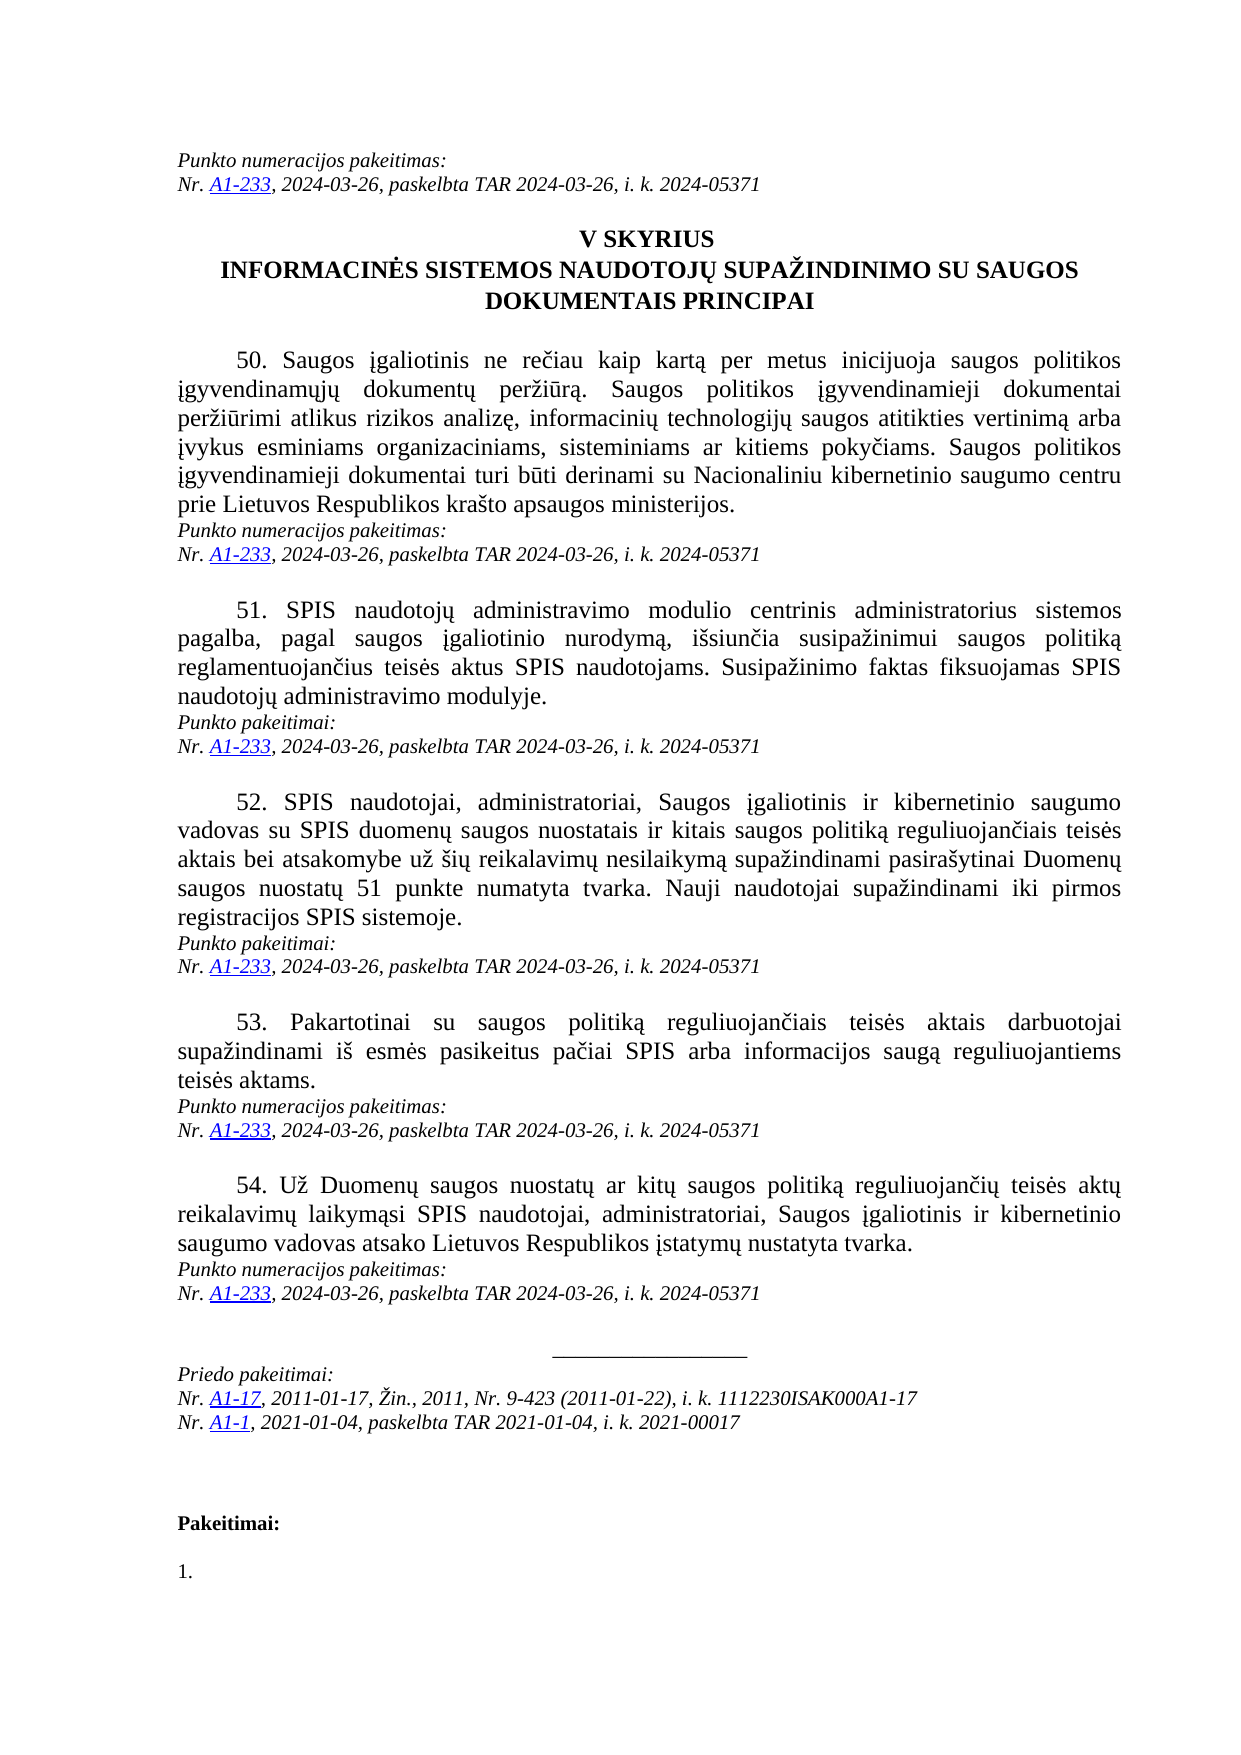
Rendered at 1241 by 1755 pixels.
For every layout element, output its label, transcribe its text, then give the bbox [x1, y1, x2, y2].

text _________________ [177, 1333, 1122, 1360]
text 51. SPIS naudotojų administravimo modulio centrinis administratorius sistemos pagalba, pagal saugos įgaliotinio nurodymą, išsiunčia susipažinimui saugos politiką reglamentuojančius teisės aktus SPIS naudotojams. Susipažinimo faktas fiksuojamas SPIS naudotojų administravimo modulyje. [177, 595, 1122, 710]
text Punkto numeracijos pakeitimas: [177, 1093, 1122, 1118]
text INFORMACINĖS SISTEMOS NAUDOTOJŲ SUPAŽINDINIMO SU SAUGOS DOKUMENTAIS PRINCIPAI [177, 255, 1122, 315]
text Nr. A1-233, 2024-03-26, paskelbta TAR 2024-03-26, i. k. 2024-05371 [177, 1118, 1122, 1142]
text Punkto numeracijos pakeitimas: [177, 148, 1122, 172]
text Nr. A1-233, 2024-03-26, paskelbta TAR 2024-03-26, i. k. 2024-05371 [177, 542, 1122, 566]
text 54. Už Duomenų saugos nuostatų ar kitų saugos politiką reguliuojančių teisės aktų reikalavimų laikymąsi SPIS naudotojai, administratoriai, Saugos įgaliotinis ir kibernetinio saugumo vadovas atsako Lietuvos Respublikos įstatymų nustatyta tvarka. [177, 1170, 1122, 1257]
text 1. [177, 1559, 1122, 1583]
text Pakeitimai: [177, 1511, 1122, 1535]
text Punkto numeracijos pakeitimas: [177, 518, 1122, 542]
text Punkto pakeitimai: [177, 710, 1122, 734]
text Priedo pakeitimai: [177, 1362, 1122, 1386]
text Nr. A1-233, 2024-03-26, paskelbta TAR 2024-03-26, i. k. 2024-05371 [177, 172, 1122, 196]
text V SKYRIUS [177, 224, 1122, 253]
text 53. Pakartotinai su saugos politiką reguliuojančiais teisės aktais darbuotojai supažindinami iš esmės pasikeitus pačiai SPIS arba informacijos saugą reguliuojantiems teisės aktams. [177, 1007, 1122, 1093]
text Punkto pakeitimai: [177, 930, 1122, 954]
text 50. Saugos įgaliotinis ne rečiau kaip kartą per metus inicijuoja saugos politikos įgyvendinamųjų dokumentų peržiūrą. Saugos politikos įgyvendinamieji dokumentai peržiūrimi atlikus rizikos analizę, informacinių technologijų saugos atitikties vertinimą arba įvykus esminiams organizaciniams, sisteminiams ar kitiems pokyčiams. Saugos politikos įgyvendinamieji dokumentai turi būti derinami su Nacionaliniu kibernetinio saugumo centru prie Lietuvos Respublikos krašto apsaugos ministerijos. [177, 345, 1122, 518]
text Nr. A1-233, 2024-03-26, paskelbta TAR 2024-03-26, i. k. 2024-05371 [177, 734, 1122, 758]
text Nr. A1-17, 2011-01-17, Žin., 2011, Nr. 9-423 (2011-01-22), i. k. 1112230ISAK000A1-17 [177, 1386, 1122, 1410]
text Nr. A1-233, 2024-03-26, paskelbta TAR 2024-03-26, i. k. 2024-05371 [177, 1281, 1122, 1305]
text Nr. A1-233, 2024-03-26, paskelbta TAR 2024-03-26, i. k. 2024-05371 [177, 954, 1122, 978]
text Punkto numeracijos pakeitimas: [177, 1257, 1122, 1281]
text Nr. A1-1, 2021-01-04, paskelbta TAR 2021-01-04, i. k. 2021-00017 [177, 1410, 1122, 1434]
text 52. SPIS naudotojai, administratoriai, Saugos įgaliotinis ir kibernetinio saugumo vadovas su SPIS duomenų saugos nuostatais ir kitais saugos politiką reguliuojančiais teisės aktais bei atsakomybe už šių reikalavimų nesilaikymą supažindinami pasirašytinai Duomenų saugos nuostatų 51 punkte numatyta tvarka. Nauji naudotojai supažindinami iki pirmos registracijos SPIS sistemoje. [177, 787, 1122, 930]
